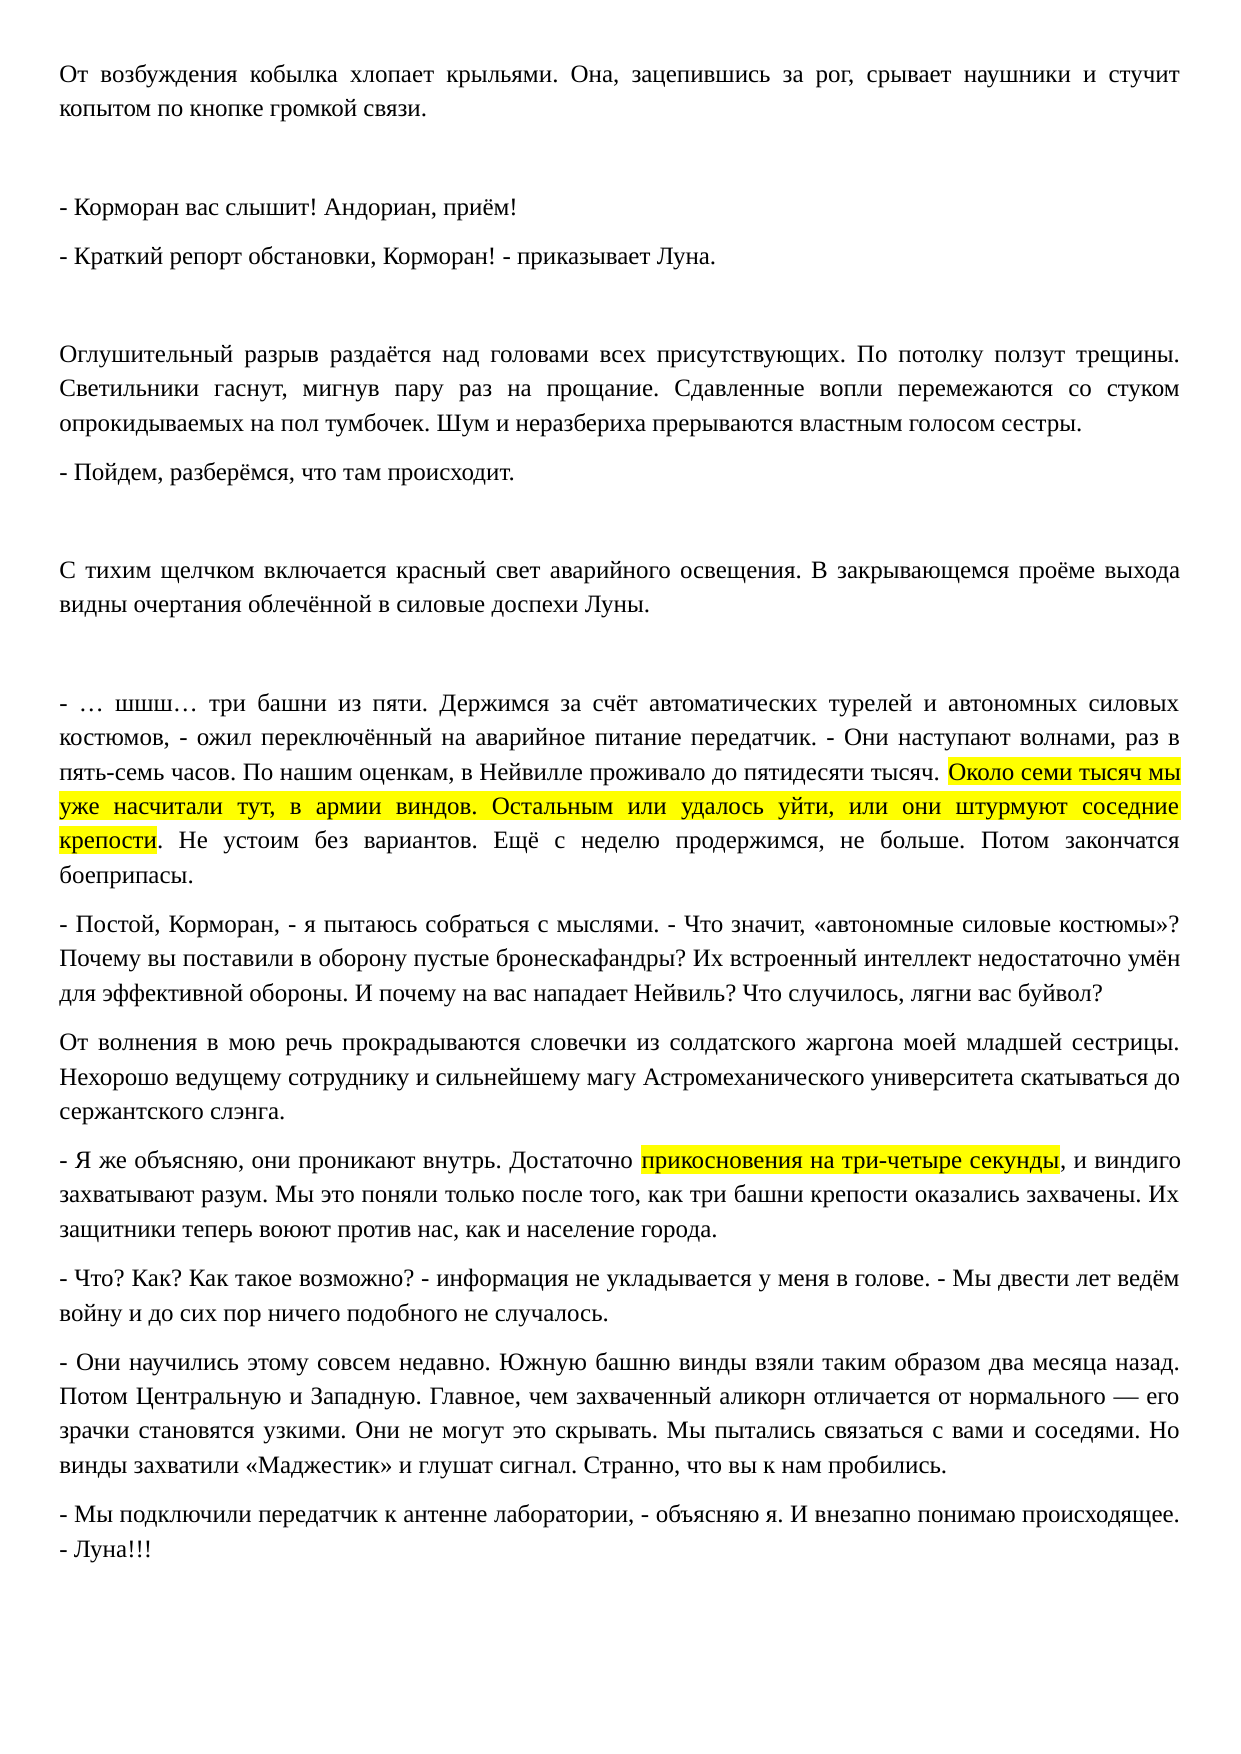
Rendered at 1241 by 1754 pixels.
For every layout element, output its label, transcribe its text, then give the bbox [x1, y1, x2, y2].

text От волнения в мою речь прокрадываются словечки из солдатского жаргона моей младшей сестрицы. Нехорошо ведущему сотруднику и сильнейшему магу Астромеханического университета скатываться до сержантского слэнга. [59, 1027, 1181, 1125]
text - Они научились этому совсем недавно. Южную башню винды взяли таким образом два месяца назад. Потом Центральную и Западную. Главное, чем захваченный аликорн отличается от нормального — его зрачки становятся узкими. Они не могут это скрывать. Мы пытались связаться с вами и соседями. Но винды захватили «Маджестик» и глушат сигнал. Странно, что вы к нам пробились. [59, 1347, 1181, 1479]
text - Мы подключили передатчик к антенне лаборатории, - объясняю я. И внезапно понимаю происходящее. - Луна!!! [59, 1499, 1181, 1562]
text - Корморан вас слышит! Андориан, приём! [59, 192, 1181, 220]
text Оглушительный разрыв раздаётся над головами всех присутствующих. По потолку ползут трещины. Светильники гаснут, мигнув пару раз на прощание. Сдавленные вопли перемежаются со стуком опрокидываемых на пол тумбочек. Шум и неразбериха прерываются властным голосом сестры. [59, 339, 1181, 437]
text С тихим щелчком включается красный свет аварийного освещения. В закрывающемся проёме выхода видны очертания облечённой в силовые доспехи Луны. [59, 555, 1181, 618]
text - Что? Как? Как такое возможно? - информация не укладывается у меня в голове. - Мы двести лет ведём войну и до сих пор ничего подобного не случалось. [59, 1263, 1181, 1326]
text - Я же объясняю, они проникают внутрь. Достаточно прикосновения на три-четыре секунды, и виндиго захватывают разум. Мы это поняли только после того, как три башни крепости оказались захвачены. Их защитники теперь воюют против нас, как и население города. [59, 1145, 1181, 1243]
text От возбуждения кобылка хлопает крыльями. Она, зацепившись за рог, срывает наушники и стучит копытом по кнопке громкой связи. [59, 59, 1181, 122]
text - Краткий репорт обстановки, Корморан! - приказывает Луна. [59, 241, 1181, 269]
text - Постой, Корморан, - я пытаюсь собраться с мыслями. - Что значит, «автономные силовые костюмы»? Почему вы поставили в оборону пустые бронескафандры? Их встроенный интеллект недостаточно умён для эффективной обороны. И почему на вас нападает Нейвиль? Что случилось, лягни вас буйвол? [59, 909, 1181, 1007]
text - … шшш… три башни из пяти. Держимся за счёт автоматических турелей и автономных силовых костюмов, - ожил переключённый на аварийное питание передатчик. - Они наступают волнами, раз в пять-семь часов. По нашим оценкам, в Нейвилле проживало до пятидесяти тысяч. Около семи тысяч мы уже насчитали тут, в армии виндов. Остальным или удалось уйти, или они штурмуют соседние крепости. Не устоим без вариантов. Ещё с неделю продержимся, не больше. Потом закончатся боеприпасы. [59, 688, 1181, 889]
text - Пойдем, разберёмся, что там происходит. [59, 457, 1181, 486]
